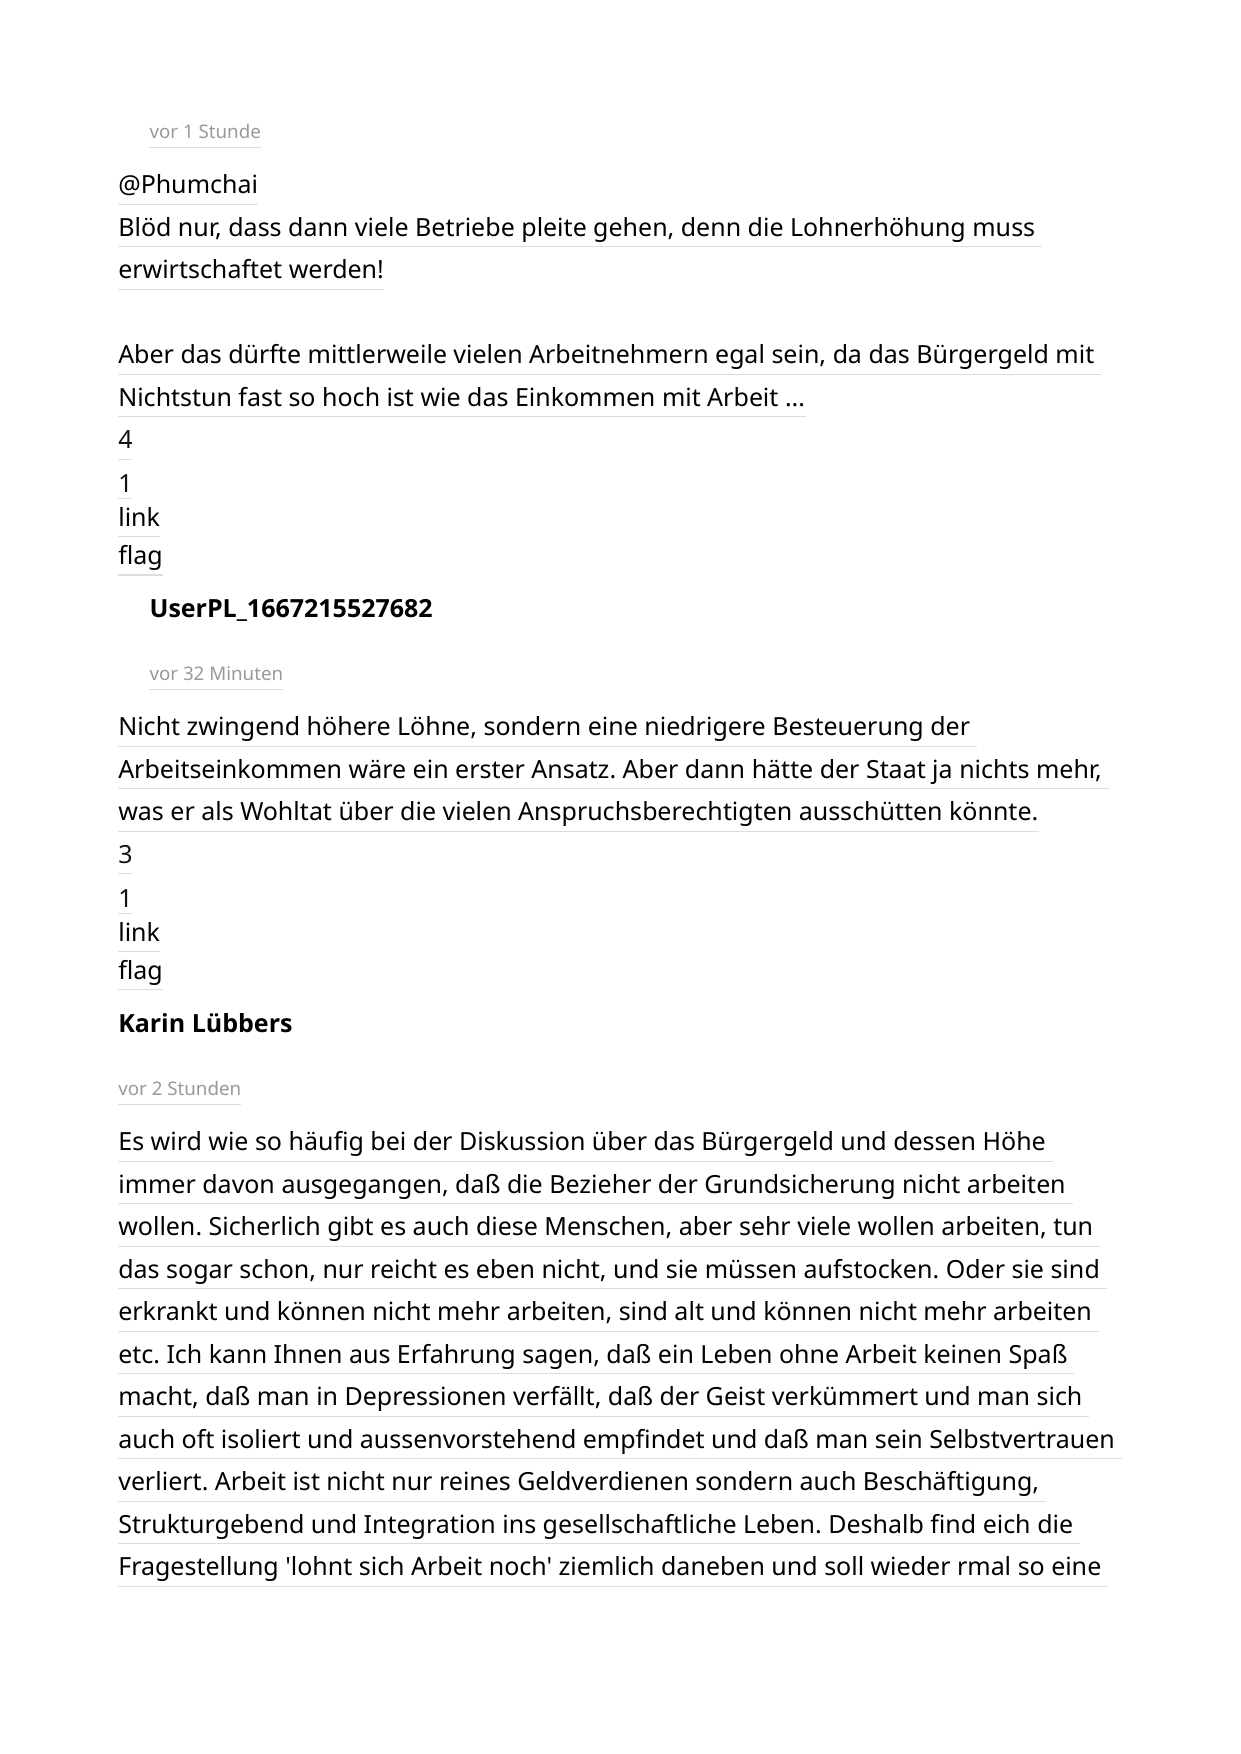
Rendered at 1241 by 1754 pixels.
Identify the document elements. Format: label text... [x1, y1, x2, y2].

text vor 1 Stunde [149, 118, 1117, 148]
text flag [118, 952, 1122, 990]
text 1 [118, 464, 1122, 499]
text 3 [118, 837, 1122, 874]
text Karin Lübbers [118, 1006, 1122, 1040]
text flag [118, 537, 1122, 576]
text link [118, 914, 1122, 952]
text link [118, 499, 1122, 537]
text 1 [118, 879, 1122, 914]
text 4 [118, 422, 1122, 460]
text verliert. Arbeit ist nicht nur reines Geldverdienen sondern auch Beschäftigung, Strukturgebend und Integration ins gesellschaftliche Leben. Deshalb find eich die Fragestellung 'lohnt sich Arbeit noch' ziemlich daneben und soll wieder rmal so eine [118, 1459, 1122, 1587]
text Nicht zwingend höhere Löhne, sondern eine niedrigere Besteuerung der Arbeitseinkommen wäre ein erster Ansatz. Aber dann hätte der Staat ja nichts mehr, was er als Wohltat über die vielen Anspruchsberechtigten ausschütten könnte. [118, 709, 1122, 832]
text vor 2 Stunden [118, 1075, 1117, 1105]
text @Phumchai Blöd nur, dass dann viele Betriebe pleite gehen, denn die Lohnerhöhung muss erwirtschaftet werden! Aber das dürfte mittlerweile vielen Arbeitnehmern egal sein, da das Bürgergeld mit Nichtstun fast so hoch ist wie das Einkommen mit Arbeit ... [118, 167, 1122, 417]
text Es wird wie so häufig bei der Diskussion über das Bürgergeld und dessen Höhe immer davon ausgegangen, daß die Bezieher der Grundsicherung nicht arbeiten wollen. Sicherlich gibt es auch diese Menschen, aber sehr viele wollen arbeiten, tun das sogar schon, nur reicht es eben nicht, und sie müssen aufstocken. Oder sie sind erkrankt und können nicht mehr arbeiten, sind alt und können nicht mehr arbeiten etc. Ich kann Ihnen aus Erfahrung sagen, daß ein Leben ohne Arbeit keinen Spaß macht, daß man in Depressionen verfällt, daß der Geist verkümmert und man sich auch oft isoliert und aussenvorstehend empfindet und daß man sein Selbstvertrauen [118, 1124, 1122, 1458]
text vor 32 Minuten [149, 661, 1117, 690]
text UserPL_1667215527682 [149, 591, 1122, 625]
